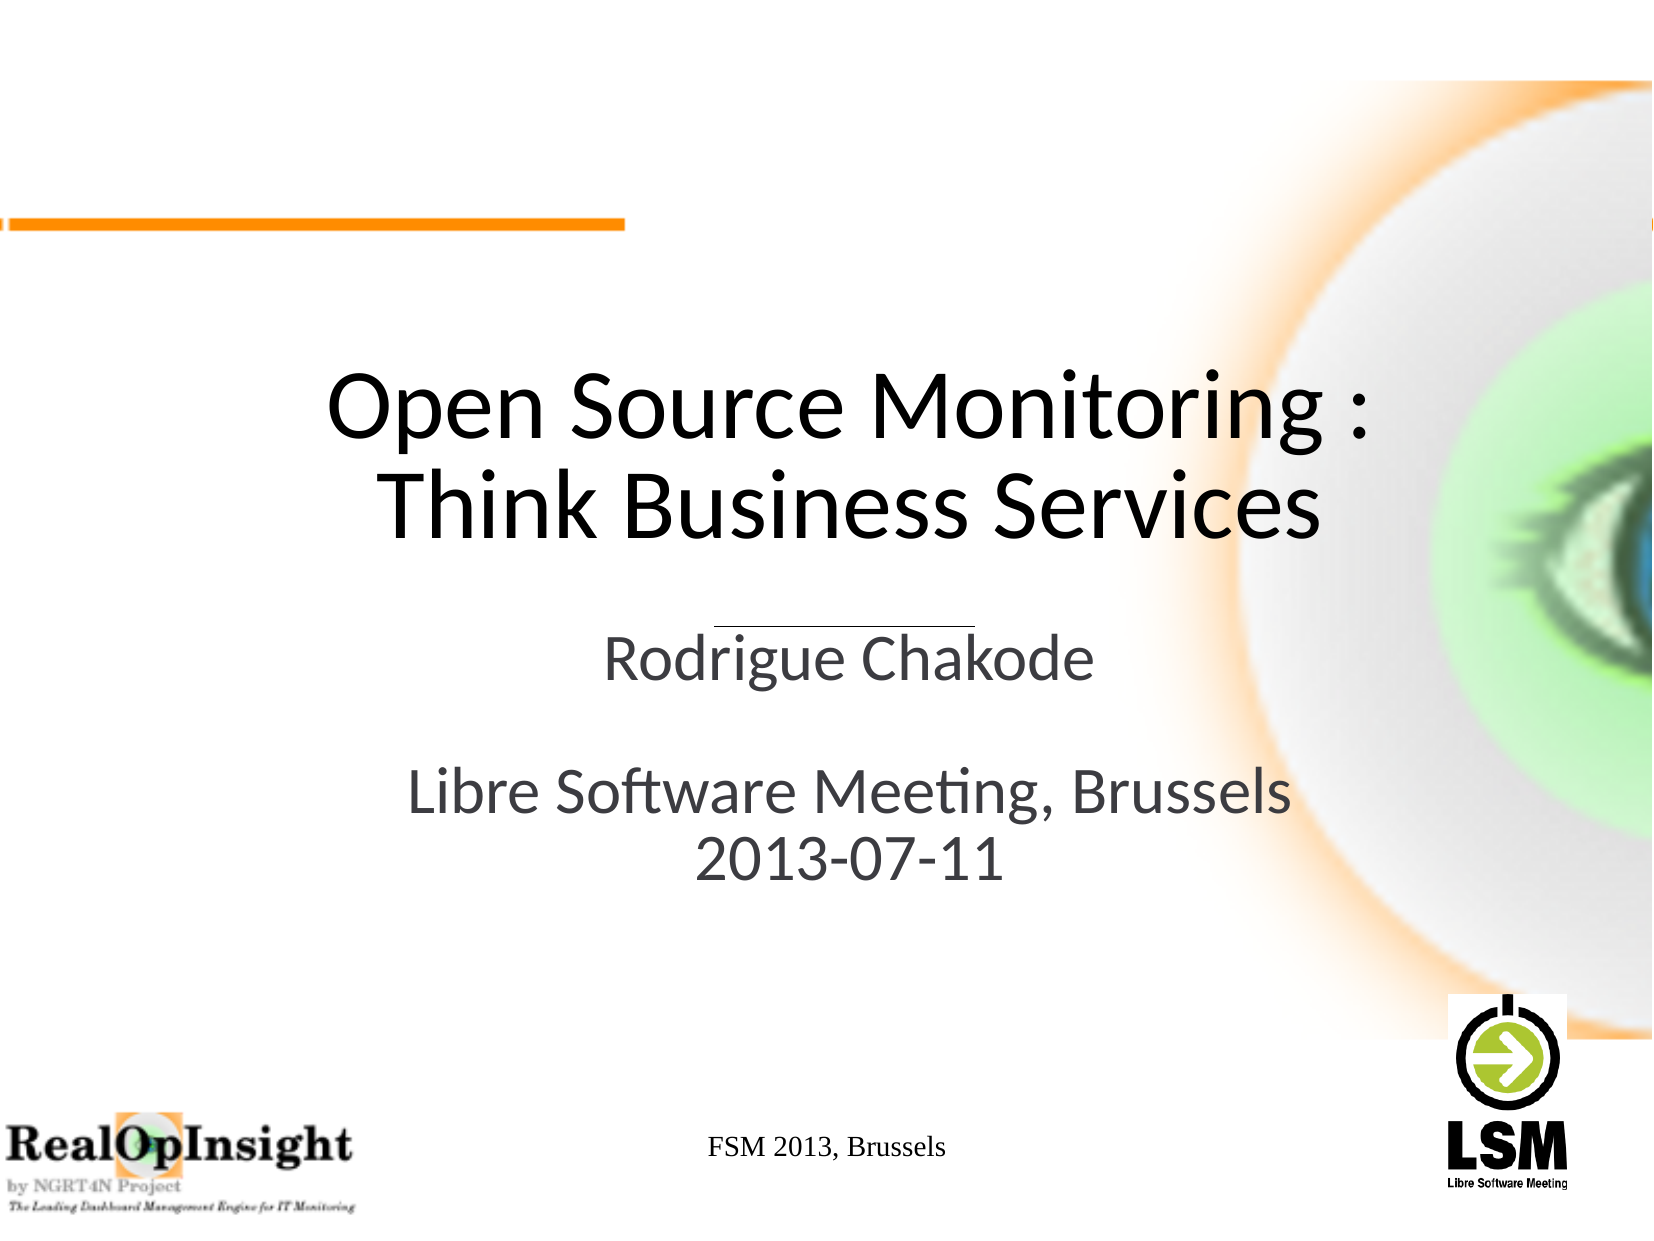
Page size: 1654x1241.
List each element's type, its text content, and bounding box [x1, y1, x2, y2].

picture [0, 0, 1654, 1241]
subtitle Open Source Monitoring : Think Business Services Rodrigue Chakode Libre Software Meeting, Brussels 2013-07-11 [106, 150, 1594, 1111]
